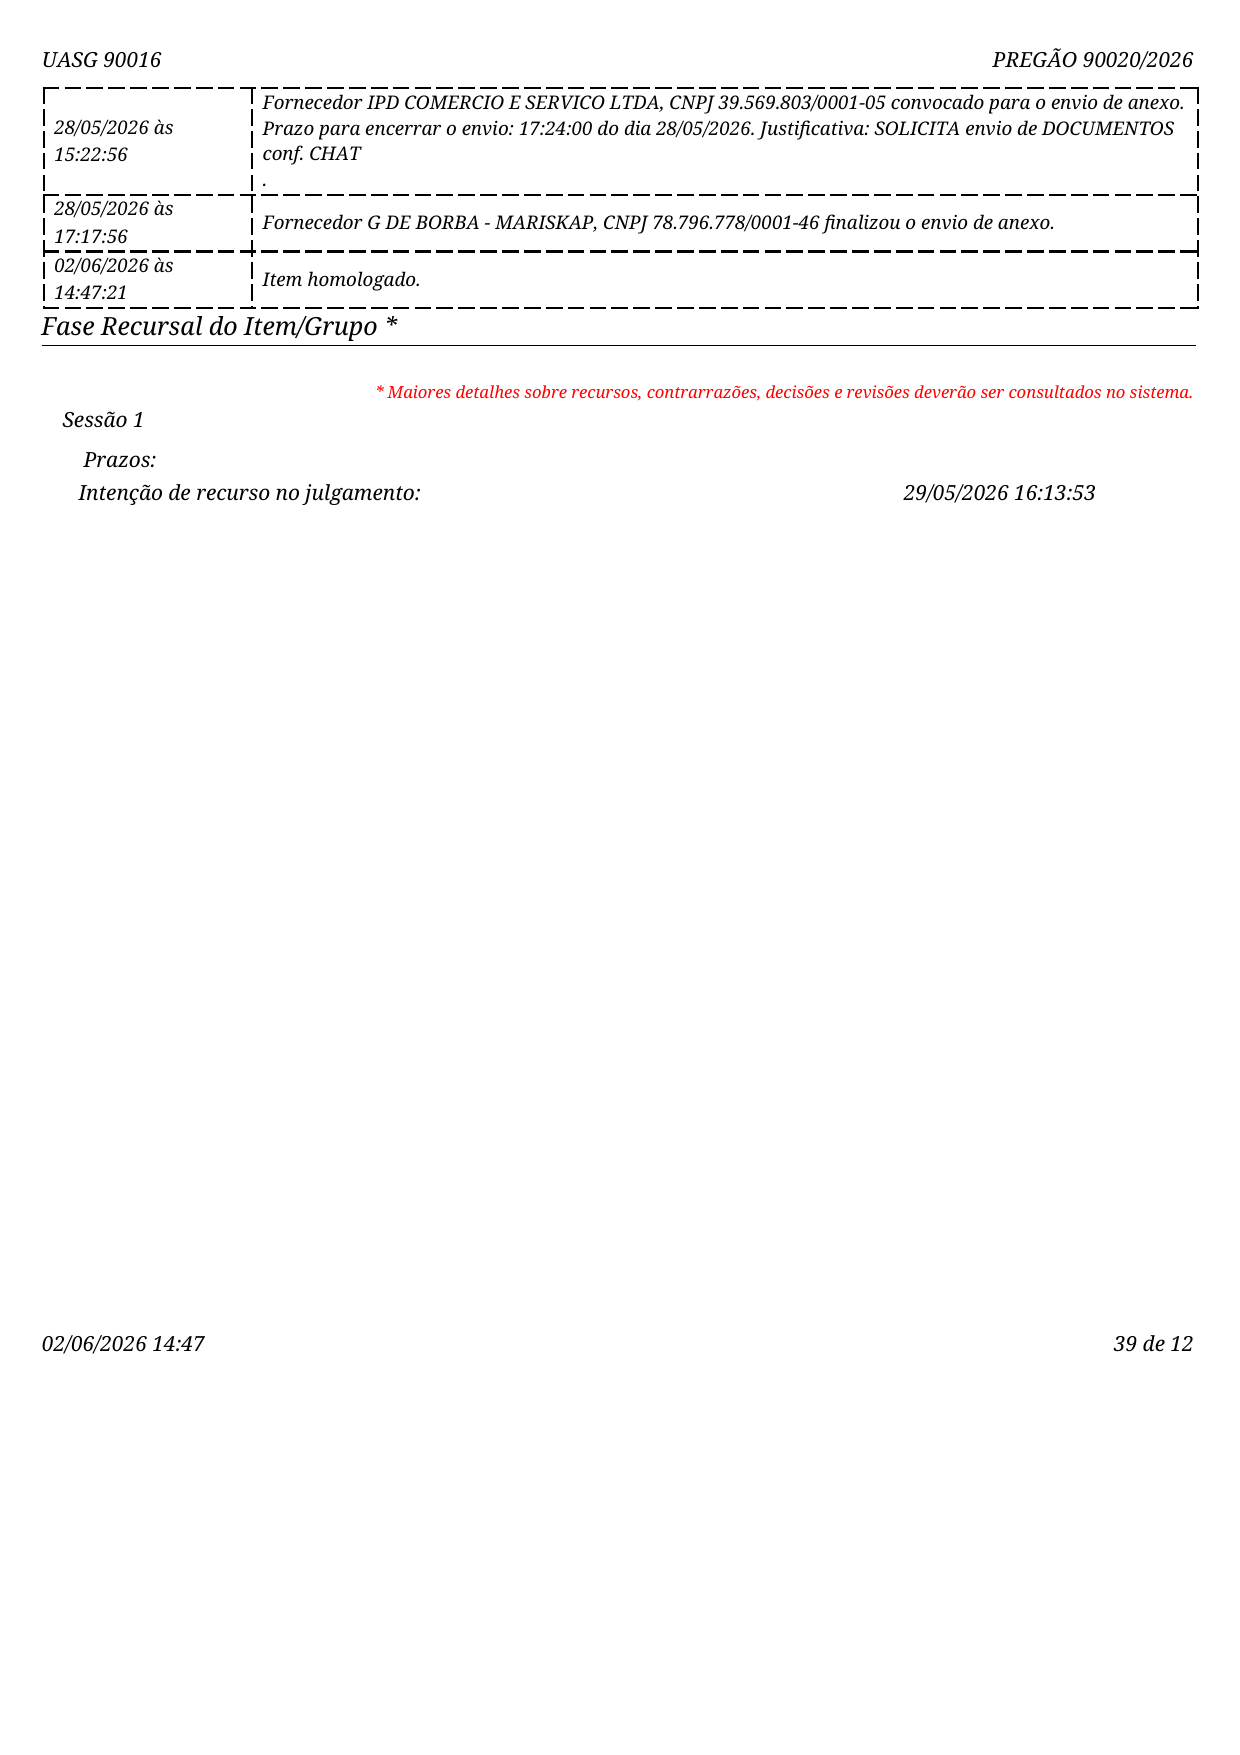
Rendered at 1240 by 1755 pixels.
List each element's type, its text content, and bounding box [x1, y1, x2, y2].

text * Maiores detalhes sobre recursos, contrarrazões, decisões e revisões deverão ser consultados no sistema. [42, 381, 1196, 403]
table_cell Item homologado. [252, 250, 1198, 307]
table_cell Fornecedor G DE BORBA - MARISKAP, CNPJ 78.796.778/0001-46 finalizou o envio de anexo. [252, 194, 1198, 250]
text Prazos: [83, 445, 1196, 474]
table_cell 28/05/2026 às 17:17:56 [44, 194, 252, 250]
table_cell 28/05/2026 às 15:22:56 [44, 87, 252, 194]
table_cell 02/06/2026 às 14:47:21 [44, 250, 252, 307]
text Sessão 1 [62, 405, 1196, 433]
subtitle Fase Recursal do Item/Grupo * [41, 309, 1196, 343]
text Intenção de recurso no julgamento: 29/05/2026 16:13:53 [42, 478, 1196, 507]
table_cell Fornecedor IPD COMERCIO E SERVICO LTDA, CNPJ 39.569.803/0001-05 convocado para o envio de anexo. Prazo para encerrar o envio: 17:24:00 do dia 28/05/2026. Justificativa: SOLICITA envio de DOCUMENTOS conf. CHAT . [252, 87, 1198, 194]
